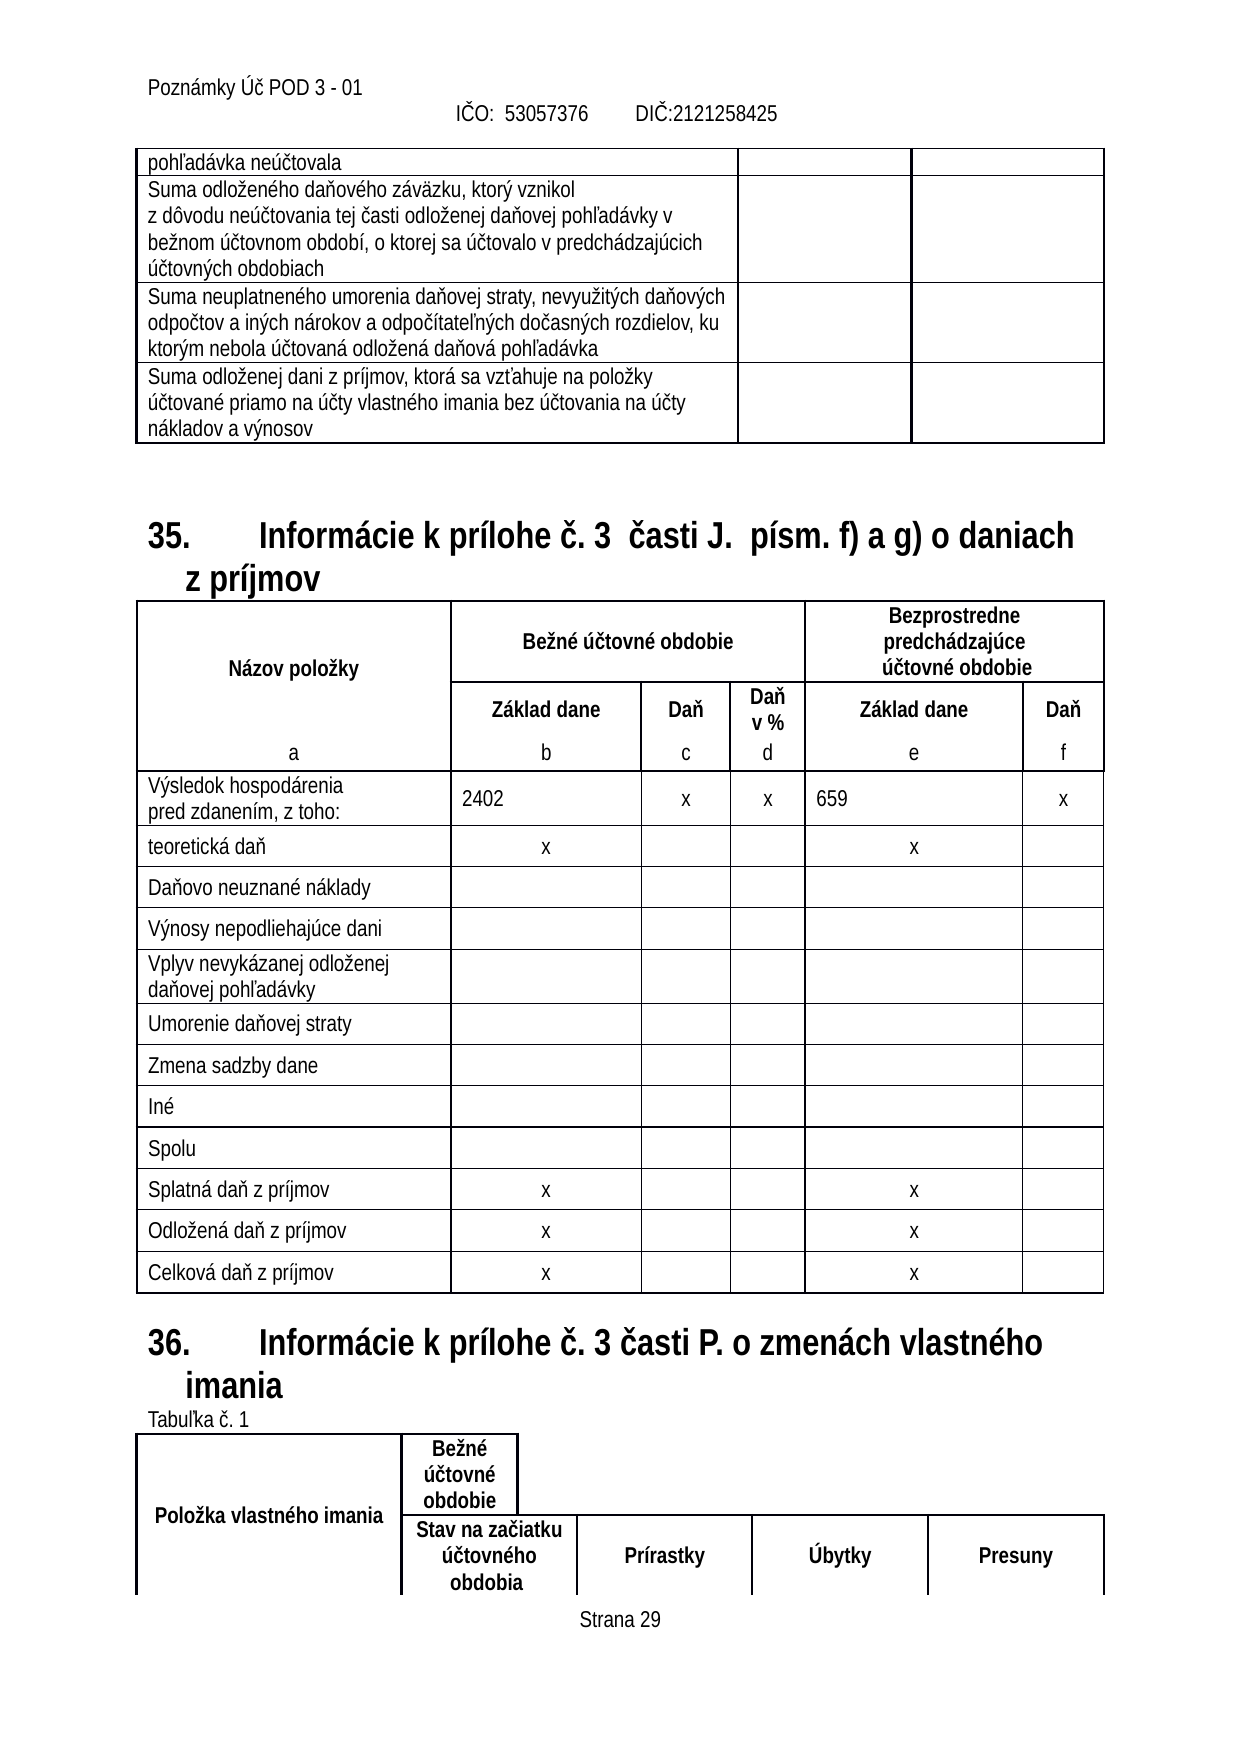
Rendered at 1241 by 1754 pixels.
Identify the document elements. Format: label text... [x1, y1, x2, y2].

table_header Bežné účtovné obdobie [452, 602, 804, 681]
table_cell [731, 908, 804, 949]
table_cell x [806, 826, 1022, 866]
table_cell [1023, 1004, 1103, 1044]
table_header Položka vlastného imania [138, 1435, 400, 1595]
table_cell x [452, 826, 641, 866]
table_cell x [731, 772, 804, 824]
table_cell [642, 1128, 730, 1168]
table_cell Vplyv nevykázanej odloženej daňovej pohľadávky [138, 950, 450, 1002]
table_cell [642, 867, 730, 907]
table_cell Zmena sadzby dane [138, 1045, 450, 1085]
table_cell [642, 950, 730, 1002]
table_cell [739, 149, 910, 175]
table_cell Spolu [138, 1128, 450, 1168]
table_cell [642, 1252, 730, 1292]
table_cell d [731, 735, 804, 770]
table_cell [1023, 1252, 1103, 1292]
table_cell [1023, 1045, 1103, 1085]
table_cell [642, 1045, 730, 1085]
title Informácie k prílohe č. 3 časti P. o zmenách vlastného imania [148, 1320, 1092, 1406]
table_cell Stav na začiatku účtovného obdobia [403, 1516, 576, 1595]
table_cell Suma odloženého daňového záväzku, ktorý vznikol z dôvodu neúčtovania tej časti odloženej daňovej pohľadávky v bežnom účtovnom období, o ktorej sa účtovalo v predchádzajúcich účtovných obdobiach [138, 176, 737, 282]
table_cell Iné [138, 1086, 450, 1126]
table_cell x [642, 772, 730, 824]
table_cell [642, 1004, 730, 1044]
text Tabuľka č. 1 [148, 1406, 1092, 1433]
table_cell Odložená daň z príjmov [138, 1210, 450, 1251]
table_cell a [138, 735, 450, 770]
table_cell 659 [806, 772, 1022, 824]
table_cell [806, 1045, 1022, 1085]
table_cell [731, 1210, 804, 1251]
table_cell [806, 950, 1022, 1002]
table_cell x [806, 1210, 1022, 1251]
table_cell [452, 1086, 641, 1126]
table_cell [913, 363, 1103, 442]
table_cell x [452, 1210, 641, 1251]
table_cell [913, 176, 1103, 282]
table_cell Základ dane [452, 683, 640, 735]
table_cell Úbytky [753, 1516, 927, 1595]
table_cell x [452, 1169, 641, 1209]
table_cell [1023, 1210, 1103, 1251]
table_cell [731, 1045, 804, 1085]
table_cell Presuny [929, 1516, 1103, 1595]
table_cell Výsledok hospodárenia pred zdanením, z toho: [138, 772, 450, 824]
table_cell [739, 363, 910, 442]
table_cell [731, 1169, 804, 1209]
table_cell [452, 1004, 641, 1044]
table_cell Daň v % [731, 683, 804, 735]
table_cell Daň [1024, 683, 1103, 735]
table_cell [731, 1086, 804, 1126]
table_cell [731, 1128, 804, 1168]
table_cell [452, 908, 641, 949]
table_cell Základ dane [806, 683, 1022, 735]
table_cell [739, 176, 910, 282]
table_cell [913, 283, 1103, 362]
table_cell teoretická daň [138, 826, 450, 866]
table_cell [452, 1045, 641, 1085]
table_cell [1023, 1128, 1103, 1168]
table_cell [731, 867, 804, 907]
table_cell [452, 1128, 641, 1168]
table_cell [1023, 826, 1103, 866]
table_cell 2402 [452, 772, 641, 824]
table_cell [642, 908, 730, 949]
table_cell [452, 867, 641, 907]
table_cell [731, 950, 804, 1002]
table_header Bežné účtovné obdobie [403, 1435, 516, 1514]
table_cell e [806, 735, 1022, 770]
table_cell f [1024, 735, 1103, 770]
table_cell [806, 908, 1022, 949]
table_cell Daňovo neuznané náklady [138, 867, 450, 907]
table_cell x [1023, 772, 1103, 824]
table_cell Celková daň z príjmov [138, 1252, 450, 1292]
table_header Bezprostredne predchádzajúce účtovné obdobie [806, 602, 1103, 681]
table_cell b [452, 735, 640, 770]
table_cell Výnosy nepodliehajúce dani [138, 908, 450, 949]
table_cell Umorenie daňovej straty [138, 1004, 450, 1044]
table_cell [731, 1004, 804, 1044]
table_cell [913, 149, 1103, 175]
table_cell [642, 1210, 730, 1251]
table_cell [806, 1128, 1022, 1168]
table_cell [806, 1004, 1022, 1044]
table_cell [1023, 908, 1103, 949]
table_cell Suma odloženej dani z príjmov, ktorá sa vzťahuje na položky účtované priamo na účty vlastného imania bez účtovania na účty nákladov a výnosov [138, 363, 737, 442]
table_cell Prírastky [578, 1516, 751, 1595]
title Informácie k prílohe č. 3 časti J. písm. f) a g) o daniach z príjmov [148, 513, 1092, 599]
table_cell pohľadávka neúčtovala [138, 149, 737, 175]
table_cell x [806, 1252, 1022, 1292]
table_cell x [806, 1169, 1022, 1209]
table_header [519, 1433, 1104, 1514]
table_cell Splatná daň z príjmov [138, 1169, 450, 1209]
table_cell [1023, 1086, 1103, 1126]
table_cell [642, 826, 730, 866]
table_cell x [452, 1252, 641, 1292]
table_cell c [642, 735, 729, 770]
table_cell [806, 1086, 1022, 1126]
table_header Názov položky [138, 602, 450, 735]
table_cell Suma neuplatneného umorenia daňovej straty, nevyužitých daňových odpočtov a iných nárokov a odpočítateľných dočasných rozdielov, ku ktorým nebola účtovaná odložená daňová pohľadávka [138, 283, 737, 362]
table_cell [452, 950, 641, 1002]
table_cell [1023, 1169, 1103, 1209]
table_cell [642, 1086, 730, 1126]
table_cell [731, 1252, 804, 1292]
table_cell [739, 283, 910, 362]
table_cell [731, 826, 804, 866]
table_cell Daň [642, 683, 729, 735]
table_cell [1023, 867, 1103, 907]
table_cell [642, 1169, 730, 1209]
table_cell [1023, 950, 1103, 1002]
table_cell [806, 867, 1022, 907]
